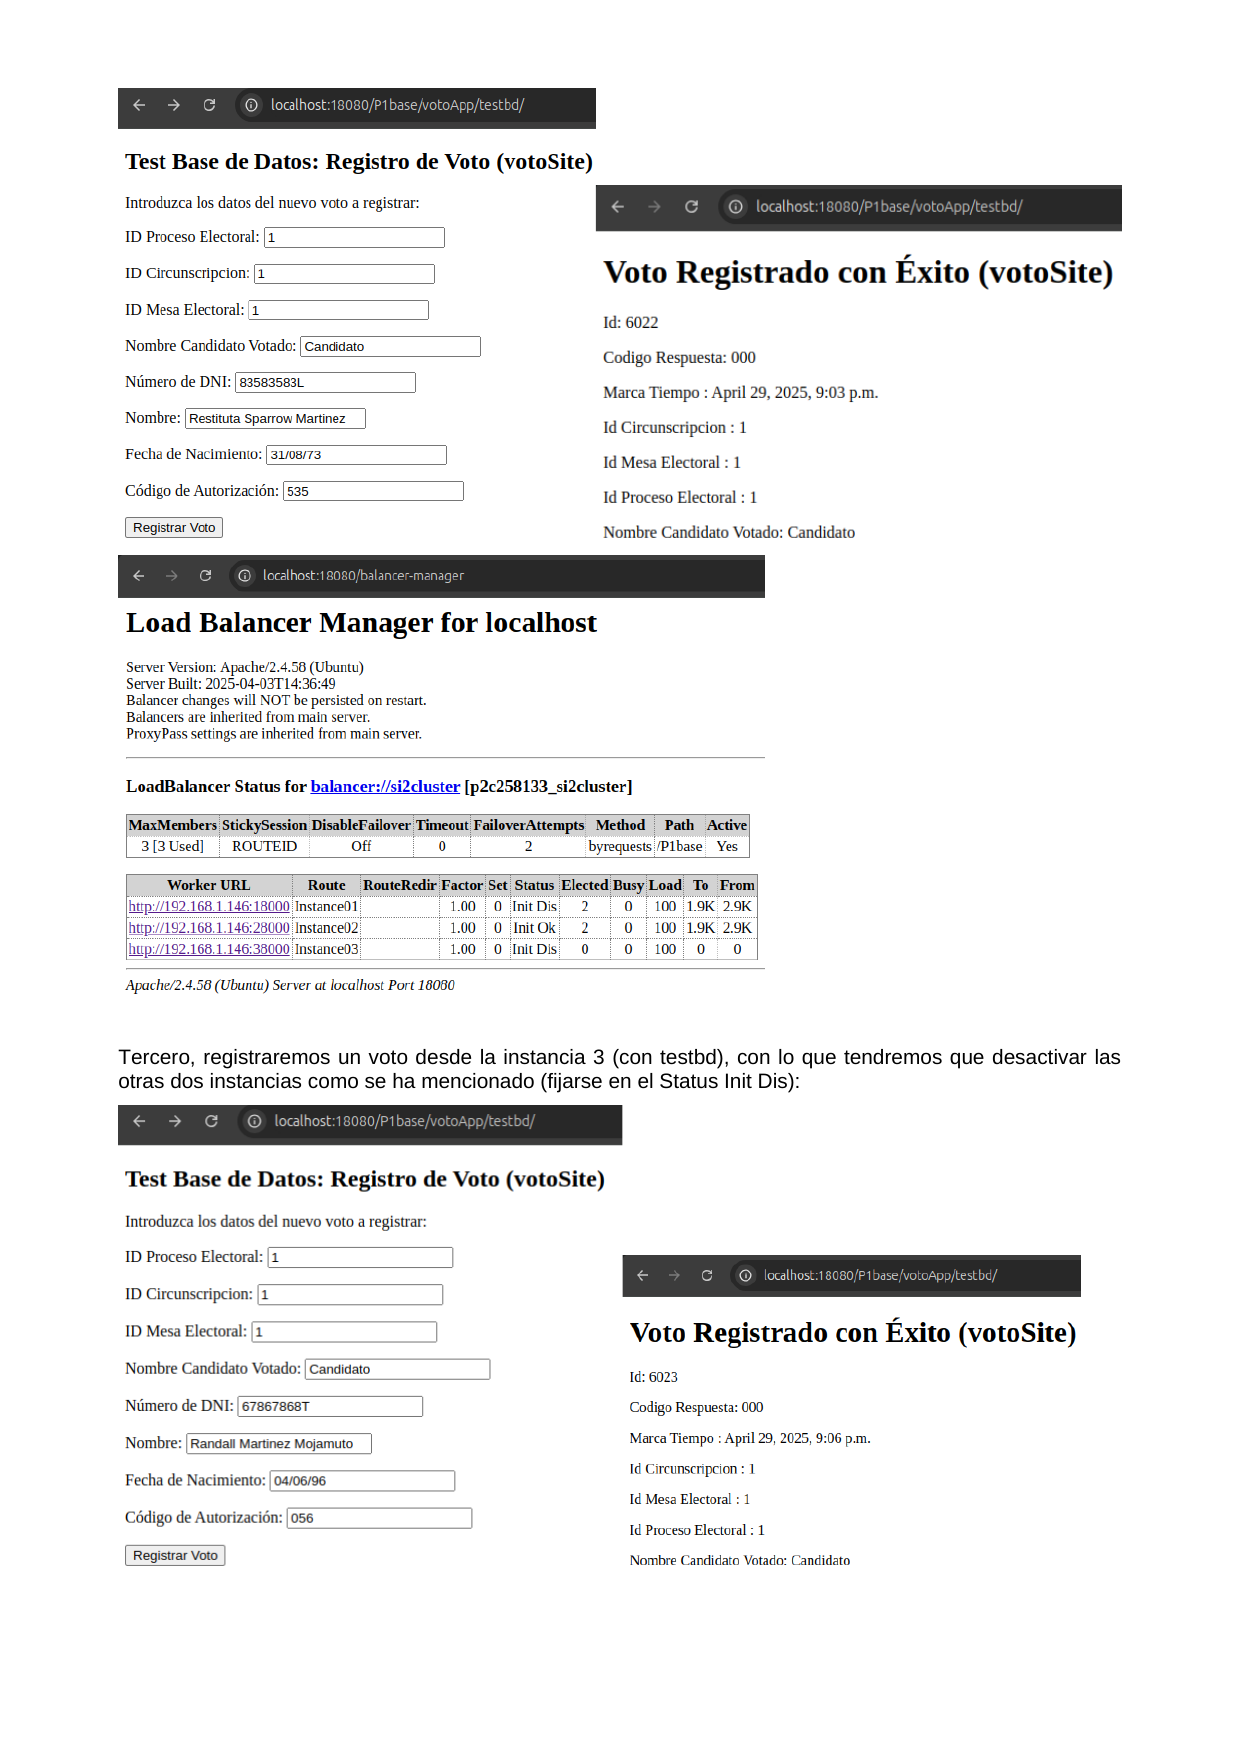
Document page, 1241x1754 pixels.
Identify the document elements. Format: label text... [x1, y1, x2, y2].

picture [118, 88, 1122, 543]
text Tercero, registraremos un voto desde la instancia 3 (con testbd), con lo que tendremos que desactivar las otras dos instancias como se ha mencionado (fijarse en el Status Init Dis): [118, 1044, 1122, 1092]
picture [118, 1105, 1081, 1574]
picture [118, 555, 765, 996]
